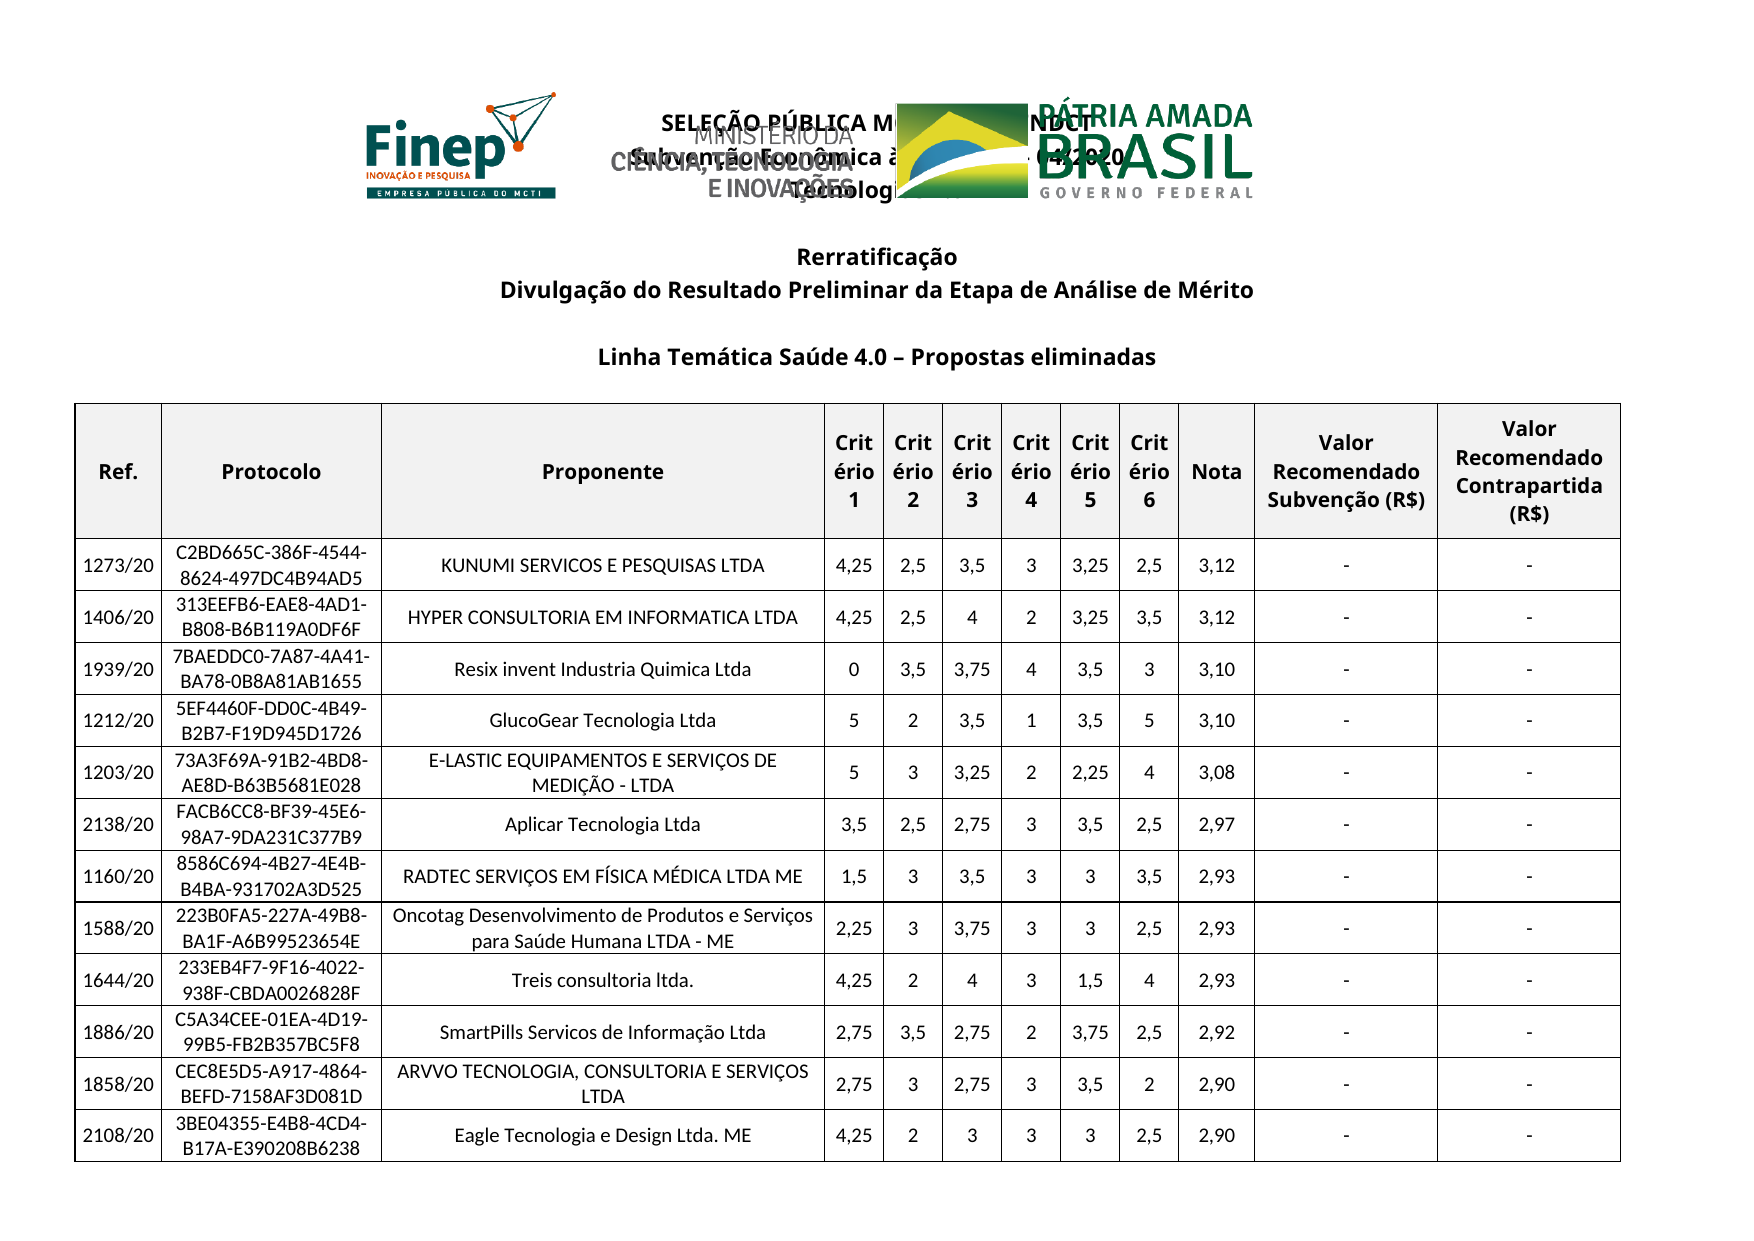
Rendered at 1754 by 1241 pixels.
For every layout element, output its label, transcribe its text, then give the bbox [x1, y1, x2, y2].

table_cell 3,10 [1179, 643, 1254, 694]
table_cell 4 [1120, 954, 1178, 1005]
table_cell 1886/20 [76, 1006, 161, 1057]
table_cell 8586C694-4B27-4E4B-B4BA-931702A3D525 [162, 851, 381, 901]
table_header Valor Recomendado Subvenção (R$) [1255, 404, 1437, 538]
table_cell 2,5 [1120, 903, 1178, 953]
table_cell - [1255, 1110, 1437, 1161]
table_cell 2,97 [1179, 799, 1254, 849]
table_cell 3,75 [943, 903, 1001, 953]
table_cell 3 [1061, 851, 1119, 901]
table_cell Treis consultoria ltda. [382, 954, 824, 1005]
table_cell 7BAEDDC0-7A87-4A41-BA78-0B8A81AB1655 [162, 643, 381, 694]
table_cell 3,5 [943, 851, 1001, 901]
table_cell - [1438, 643, 1620, 694]
table_cell 2138/20 [76, 799, 161, 849]
table_cell 3 [1002, 799, 1060, 849]
table_cell 3 [1002, 851, 1060, 901]
table_cell 2,93 [1179, 851, 1254, 901]
table_cell - [1255, 799, 1437, 849]
table_cell 2,75 [825, 1006, 883, 1057]
table_cell 3,5 [884, 643, 942, 694]
table_cell 3 [1061, 903, 1119, 953]
table_cell 4 [1002, 643, 1060, 694]
table_cell 3,5 [943, 695, 1001, 746]
table_cell 3,75 [943, 643, 1001, 694]
table_cell 1644/20 [76, 954, 161, 1005]
table_cell 4,25 [825, 954, 883, 1005]
table_header Critério 2 [884, 404, 942, 538]
table_cell CEC8E5D5-A917-4864-BEFD-7158AF3D081D [162, 1058, 381, 1109]
table_cell 3,5 [1120, 851, 1178, 901]
table_cell - [1255, 1006, 1437, 1057]
table_cell - [1438, 539, 1620, 590]
table_cell 2,25 [1061, 747, 1119, 798]
table_cell - [1438, 695, 1620, 746]
table_cell 3,5 [943, 539, 1001, 590]
table_cell 2,90 [1179, 1058, 1254, 1109]
table_cell 2 [884, 1110, 942, 1161]
table_cell C5A34CEE-01EA-4D19-99B5-FB2B357BC5F8 [162, 1006, 381, 1057]
table_cell 2,5 [884, 799, 942, 849]
table_cell 1406/20 [76, 591, 161, 642]
table_cell 1588/20 [76, 903, 161, 953]
table_cell 4,25 [825, 591, 883, 642]
table_cell 5 [1120, 695, 1178, 746]
table_header Proponente [382, 404, 824, 538]
table_cell 1,5 [825, 851, 883, 901]
table_cell 0 [825, 643, 883, 694]
table_cell 5 [825, 747, 883, 798]
table_cell 4 [943, 591, 1001, 642]
table_cell 3 [884, 851, 942, 901]
table_cell 2,75 [943, 1006, 1001, 1057]
table_cell 5 [825, 695, 883, 746]
table_header Nota [1179, 404, 1254, 538]
table_cell E-LASTIC EQUIPAMENTOS E SERVIÇOS DE MEDIÇÃO - LTDA [382, 747, 824, 798]
table_cell - [1255, 747, 1437, 798]
table_cell 3,5 [1061, 1058, 1119, 1109]
table_cell - [1438, 1110, 1620, 1161]
table_cell KUNUMI SERVICOS E PESQUISAS LTDA [382, 539, 824, 590]
table_cell 4,25 [825, 1110, 883, 1161]
table_cell 3 [1002, 954, 1060, 1005]
table_cell SmartPills Servicos de Informação Ltda [382, 1006, 824, 1057]
table_cell - [1255, 1058, 1437, 1109]
table_cell 3,5 [1061, 799, 1119, 849]
table_cell 1939/20 [76, 643, 161, 694]
table_cell - [1255, 539, 1437, 590]
table_cell - [1255, 591, 1437, 642]
table_cell - [1438, 1058, 1620, 1109]
table_cell 1160/20 [76, 851, 161, 901]
table_cell 2 [1120, 1058, 1178, 1109]
table_cell 3 [1002, 1110, 1060, 1161]
table_cell 1,5 [1061, 954, 1119, 1005]
table_cell - [1438, 747, 1620, 798]
table_cell 5EF4460F-DD0C-4B49-B2B7-F19D945D1726 [162, 695, 381, 746]
table_cell 3BE04355-E4B8-4CD4-B17A-E390208B6238 [162, 1110, 381, 1161]
table_cell 2,92 [1179, 1006, 1254, 1057]
table_cell 2,5 [884, 539, 942, 590]
table_cell - [1255, 643, 1437, 694]
table_cell - [1438, 591, 1620, 642]
table_cell 2 [1002, 747, 1060, 798]
table_cell 2,5 [1120, 1110, 1178, 1161]
table_cell 2 [884, 954, 942, 1005]
table_cell - [1255, 695, 1437, 746]
table_cell 3 [1120, 643, 1178, 694]
table_cell 3,5 [825, 799, 883, 849]
table_cell 3,5 [1120, 591, 1178, 642]
table_cell Aplicar Tecnologia Ltda [382, 799, 824, 849]
table_cell 3 [1061, 1110, 1119, 1161]
table_cell 4 [943, 954, 1001, 1005]
table_cell 73A3F69A-91B2-4BD8-AE8D-B63B5681E028 [162, 747, 381, 798]
table_cell 3,12 [1179, 591, 1254, 642]
table_cell Oncotag Desenvolvimento de Produtos e Serviços para Saúde Humana LTDA - ME [382, 903, 824, 953]
table_header Critério 5 [1061, 404, 1119, 538]
table_cell 3,75 [1061, 1006, 1119, 1057]
table_cell 3 [1002, 539, 1060, 590]
table_cell - [1438, 799, 1620, 849]
table_cell 3,12 [1179, 539, 1254, 590]
table_cell - [1255, 903, 1437, 953]
table_cell 2,75 [943, 1058, 1001, 1109]
table_cell 4,25 [825, 539, 883, 590]
table_cell 233EB4F7-9F16-4022-938F-CBDA0026828F [162, 954, 381, 1005]
table_cell 313EEFB6-EAE8-4AD1-B808-B6B119A0DF6F [162, 591, 381, 642]
table_cell 3 [1002, 903, 1060, 953]
table_cell 2 [1002, 1006, 1060, 1057]
table_header Critério 4 [1002, 404, 1060, 538]
table_cell 2,93 [1179, 903, 1254, 953]
table_header Critério 3 [943, 404, 1001, 538]
table_cell - [1438, 954, 1620, 1005]
table_cell 3,25 [1061, 539, 1119, 590]
table_cell C2BD665C-386F-4544-8624-497DC4B94AD5 [162, 539, 381, 590]
table_cell 4 [1120, 747, 1178, 798]
table_cell 223B0FA5-227A-49B8-BA1F-A6B99523654E [162, 903, 381, 953]
table_cell 2 [884, 695, 942, 746]
table_cell 3 [943, 1110, 1001, 1161]
table_header Valor Recomendado Contrapartida (R$) [1438, 404, 1620, 538]
table_cell 3 [1002, 1058, 1060, 1109]
table_cell - [1438, 851, 1620, 901]
table_cell 3 [884, 747, 942, 798]
table_cell GlucoGear Tecnologia Ltda [382, 695, 824, 746]
table_cell 1212/20 [76, 695, 161, 746]
table_cell - [1438, 1006, 1620, 1057]
table_cell 1858/20 [76, 1058, 161, 1109]
table_cell - [1438, 903, 1620, 953]
table_cell Resix invent Industria Quimica Ltda [382, 643, 824, 694]
table_cell 2,5 [884, 591, 942, 642]
table_header Critério 1 [825, 404, 883, 538]
table_cell 2,25 [825, 903, 883, 953]
table_cell 3,08 [1179, 747, 1254, 798]
table_cell 3 [884, 1058, 942, 1109]
table_header Critério 6 [1120, 404, 1178, 538]
table_cell 2,5 [1120, 799, 1178, 849]
table_cell 3,5 [1061, 695, 1119, 746]
table_header Ref. [76, 404, 161, 538]
table_cell Eagle Tecnologia e Design Ltda. ME [382, 1110, 824, 1161]
table_header Protocolo [162, 404, 381, 538]
table_cell 3,10 [1179, 695, 1254, 746]
table_cell 1273/20 [76, 539, 161, 590]
table_cell 1 [1002, 695, 1060, 746]
table_cell - [1255, 954, 1437, 1005]
table_cell 2,75 [943, 799, 1001, 849]
table_cell 3,25 [943, 747, 1001, 798]
table_cell 3,25 [1061, 591, 1119, 642]
table_cell 3,5 [884, 1006, 942, 1057]
table_cell FACB6CC8-BF39-45E6-98A7-9DA231C377B9 [162, 799, 381, 849]
table_cell HYPER CONSULTORIA EM INFORMATICA LTDA [382, 591, 824, 642]
table_cell 3 [884, 903, 942, 953]
table_cell 2108/20 [76, 1110, 161, 1161]
table_cell 2,5 [1120, 1006, 1178, 1057]
table_cell 2,75 [825, 1058, 883, 1109]
table_cell 2 [1002, 591, 1060, 642]
table_cell - [1255, 851, 1437, 901]
table_cell 2,5 [1120, 539, 1178, 590]
table_cell RADTEC SERVIÇOS EM FÍSICA MÉDICA LTDA ME [382, 851, 824, 901]
table_cell 1203/20 [76, 747, 161, 798]
table_cell 2,93 [1179, 954, 1254, 1005]
table_cell 3,5 [1061, 643, 1119, 694]
table_cell ARVVO TECNOLOGIA, CONSULTORIA E SERVIÇOS LTDA [382, 1058, 824, 1109]
table_cell 2,90 [1179, 1110, 1254, 1161]
